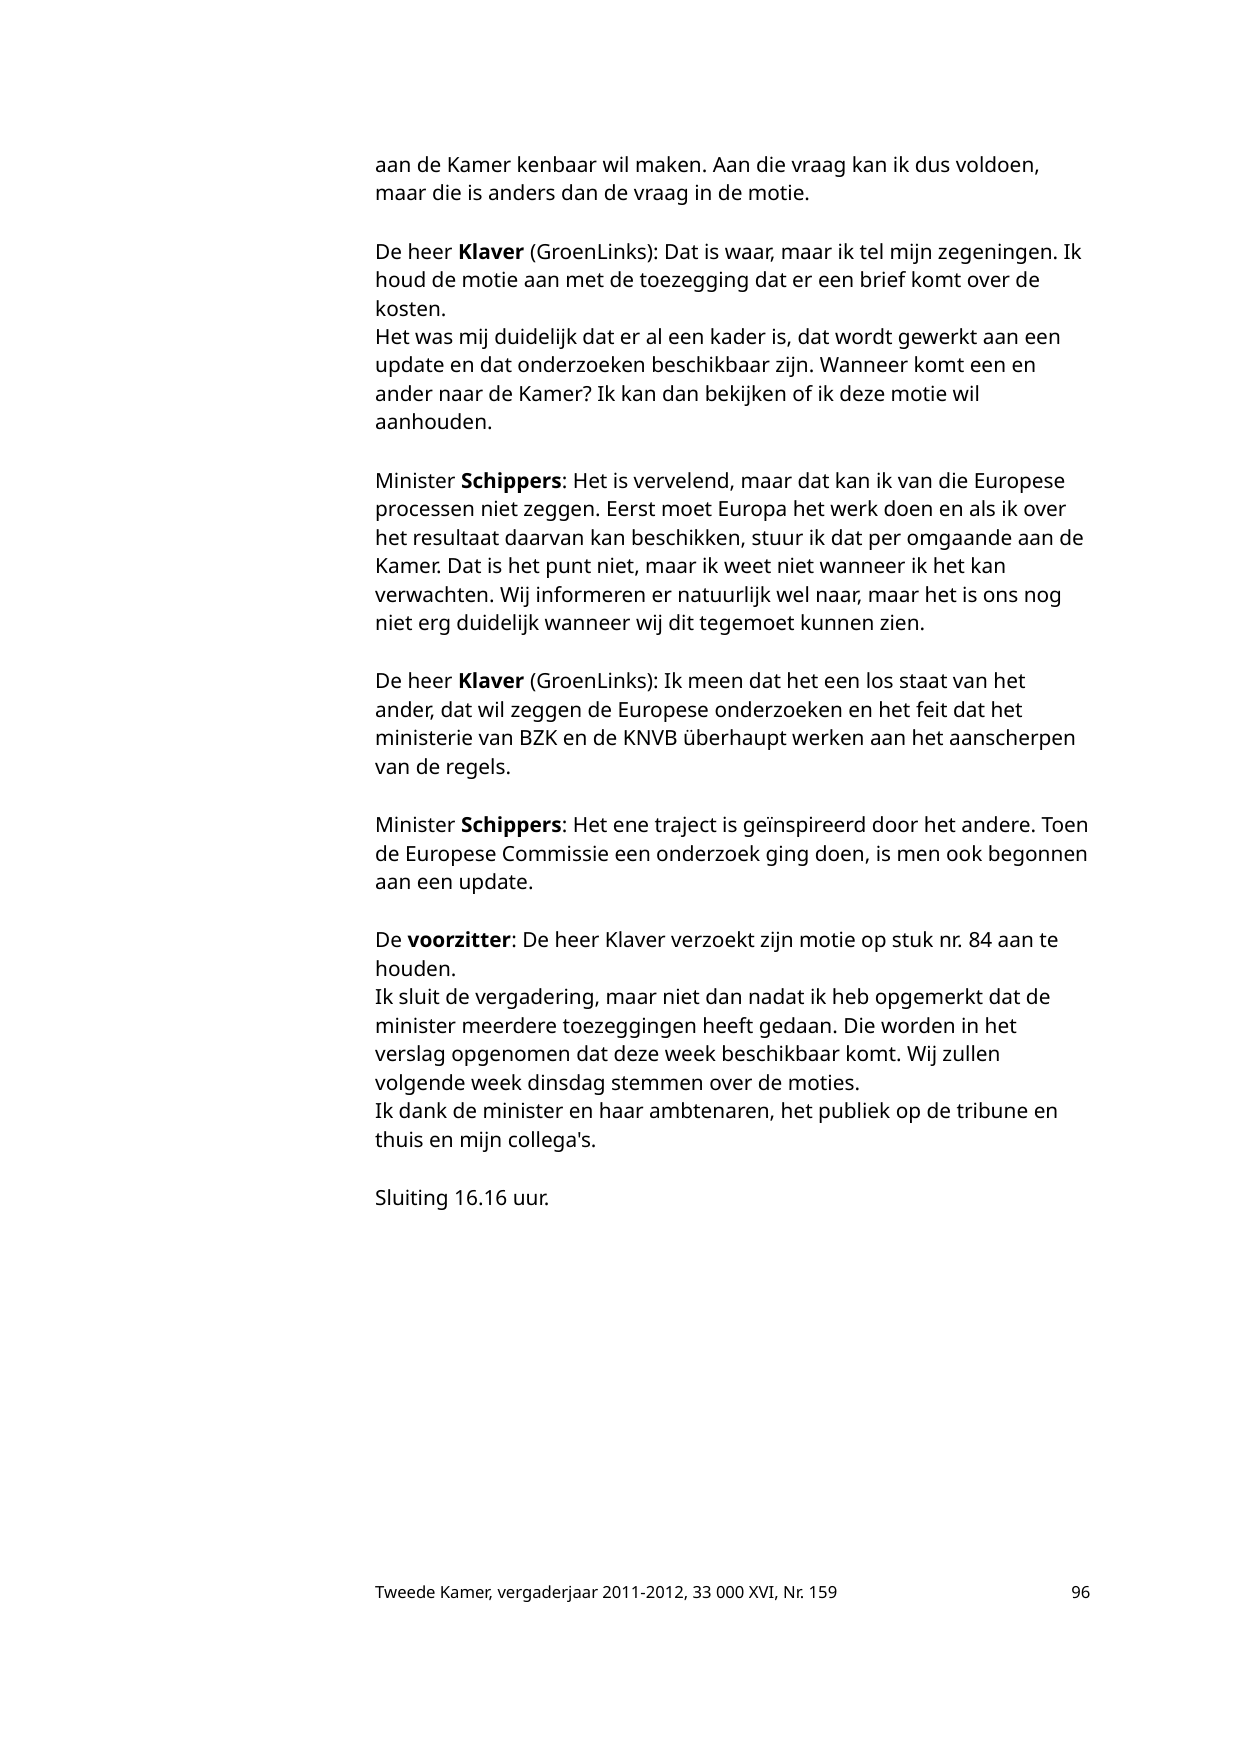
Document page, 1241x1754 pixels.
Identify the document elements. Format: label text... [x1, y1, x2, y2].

text Ik sluit de vergadering, maar niet dan nadat ik heb opgemerkt dat de minister meerdere toezeggingen heeft gedaan. Die worden in het verslag opgenomen dat deze week beschikbaar komt. Wij zullen volgende week dinsdag stemmen over de moties. [375, 982, 1090, 1096]
text Ik dank de minister en haar ambtenaren, het publiek op de tribune en thuis en mijn collega's. [375, 1096, 1090, 1153]
text De voorzitter: De heer Klaver verzoekt zijn motie op stuk nr. 84 aan te houden. [375, 926, 1090, 982]
text Het was mij duidelijk dat er al een kader is, dat wordt gewerkt aan een update en dat onderzoeken beschikbaar zijn. Wanneer komt een en ander naar de Kamer? Ik kan dan bekijken of ik deze motie wil aanhouden. [375, 322, 1090, 436]
text Minister Schippers: Het ene traject is geïnspireerd door het andere. Toen de Europese Commissie een onderzoek ging doen, is men ook begonnen aan een update. [375, 810, 1090, 896]
text Sluiting 16.16 uur. [375, 1183, 1090, 1212]
text De heer Klaver (GroenLinks): Ik meen dat het een los staat van het ander, dat wil zeggen de Europese onderzoeken en het feit dat het ministerie van BZK en de KNVB überhaupt werken aan het aanscherpen van de regels. [375, 667, 1090, 780]
text De heer Klaver (GroenLinks): Dat is waar, maar ik tel mijn zegeningen. Ik houd de motie aan met de toezegging dat er een brief komt over de kosten. [375, 237, 1090, 322]
text Minister Schippers: Het is vervelend, maar dat kan ik van die Europese processen niet zeggen. Eerst moet Europa het werk doen en als ik over het resultaat daarvan kan beschikken, stuur ik dat per omgaande aan de Kamer. Dat is het punt niet, maar ik weet niet wanneer ik het kan verwachten. Wij informeren er natuurlijk wel naar, maar het is ons nog niet erg duidelijk wanneer wij dit tegemoet kunnen zien. [375, 466, 1090, 637]
text aan de Kamer kenbaar wil maken. Aan die vraag kan ik dus voldoen, maar die is anders dan de vraag in de motie. [375, 150, 1090, 207]
